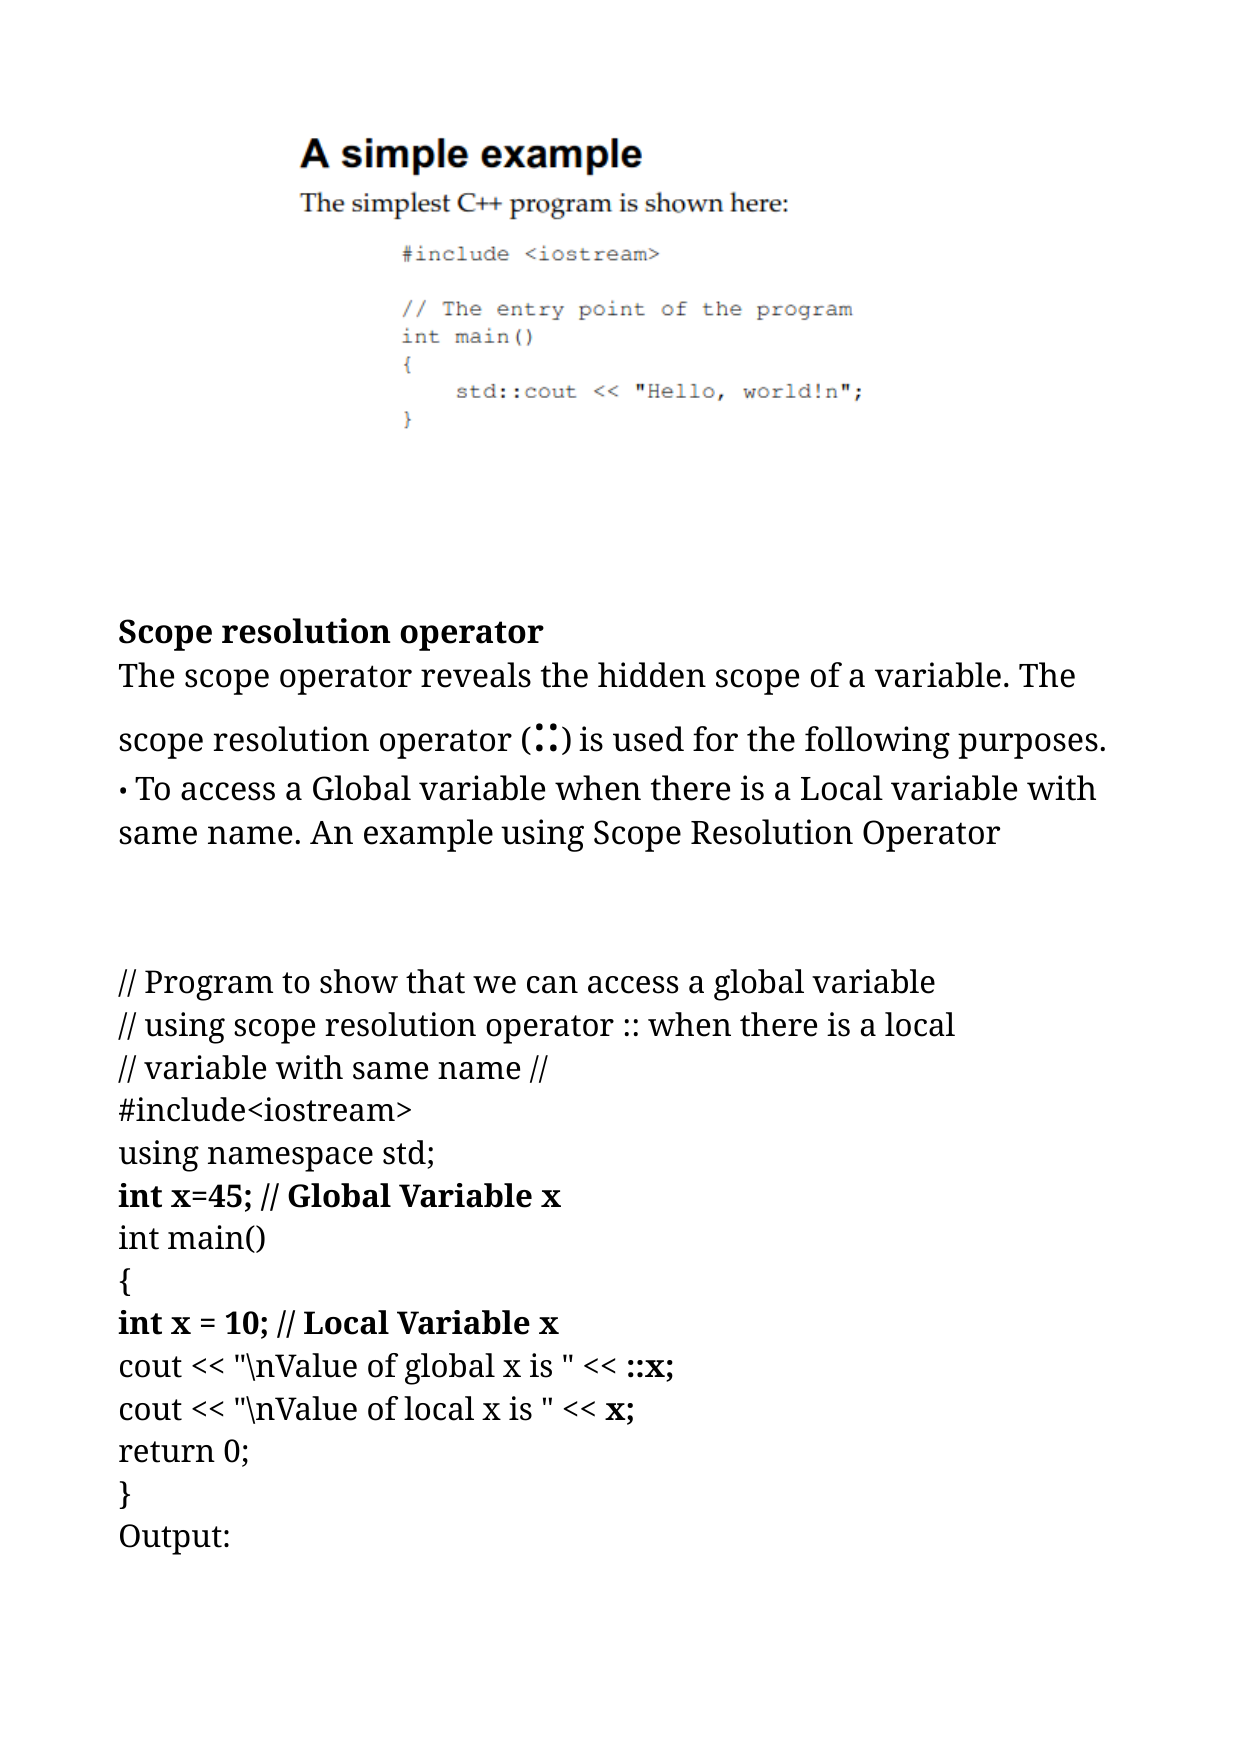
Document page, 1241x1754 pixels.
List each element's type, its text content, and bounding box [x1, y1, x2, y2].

text // Program to show that we can access a global variable // using scope resolution operator :: when there is a local // variable with same name // #include<iostream> using namespace std; int x=45; // Global Variable x int main() { int x = 10; // Local Variable x cout << "\nValue of global x is " << ::x; cout << "\nValue of local x is " << x; return 0; } Output: [118, 961, 1122, 1557]
text Scope resolution operator The scope operator reveals the hidden scope of a variable. The scope resolution operator (::) is used for the following purposes. • To access a Global variable when there is a Local variable with same name. An example using Scope Resolution Operator [118, 609, 1122, 854]
